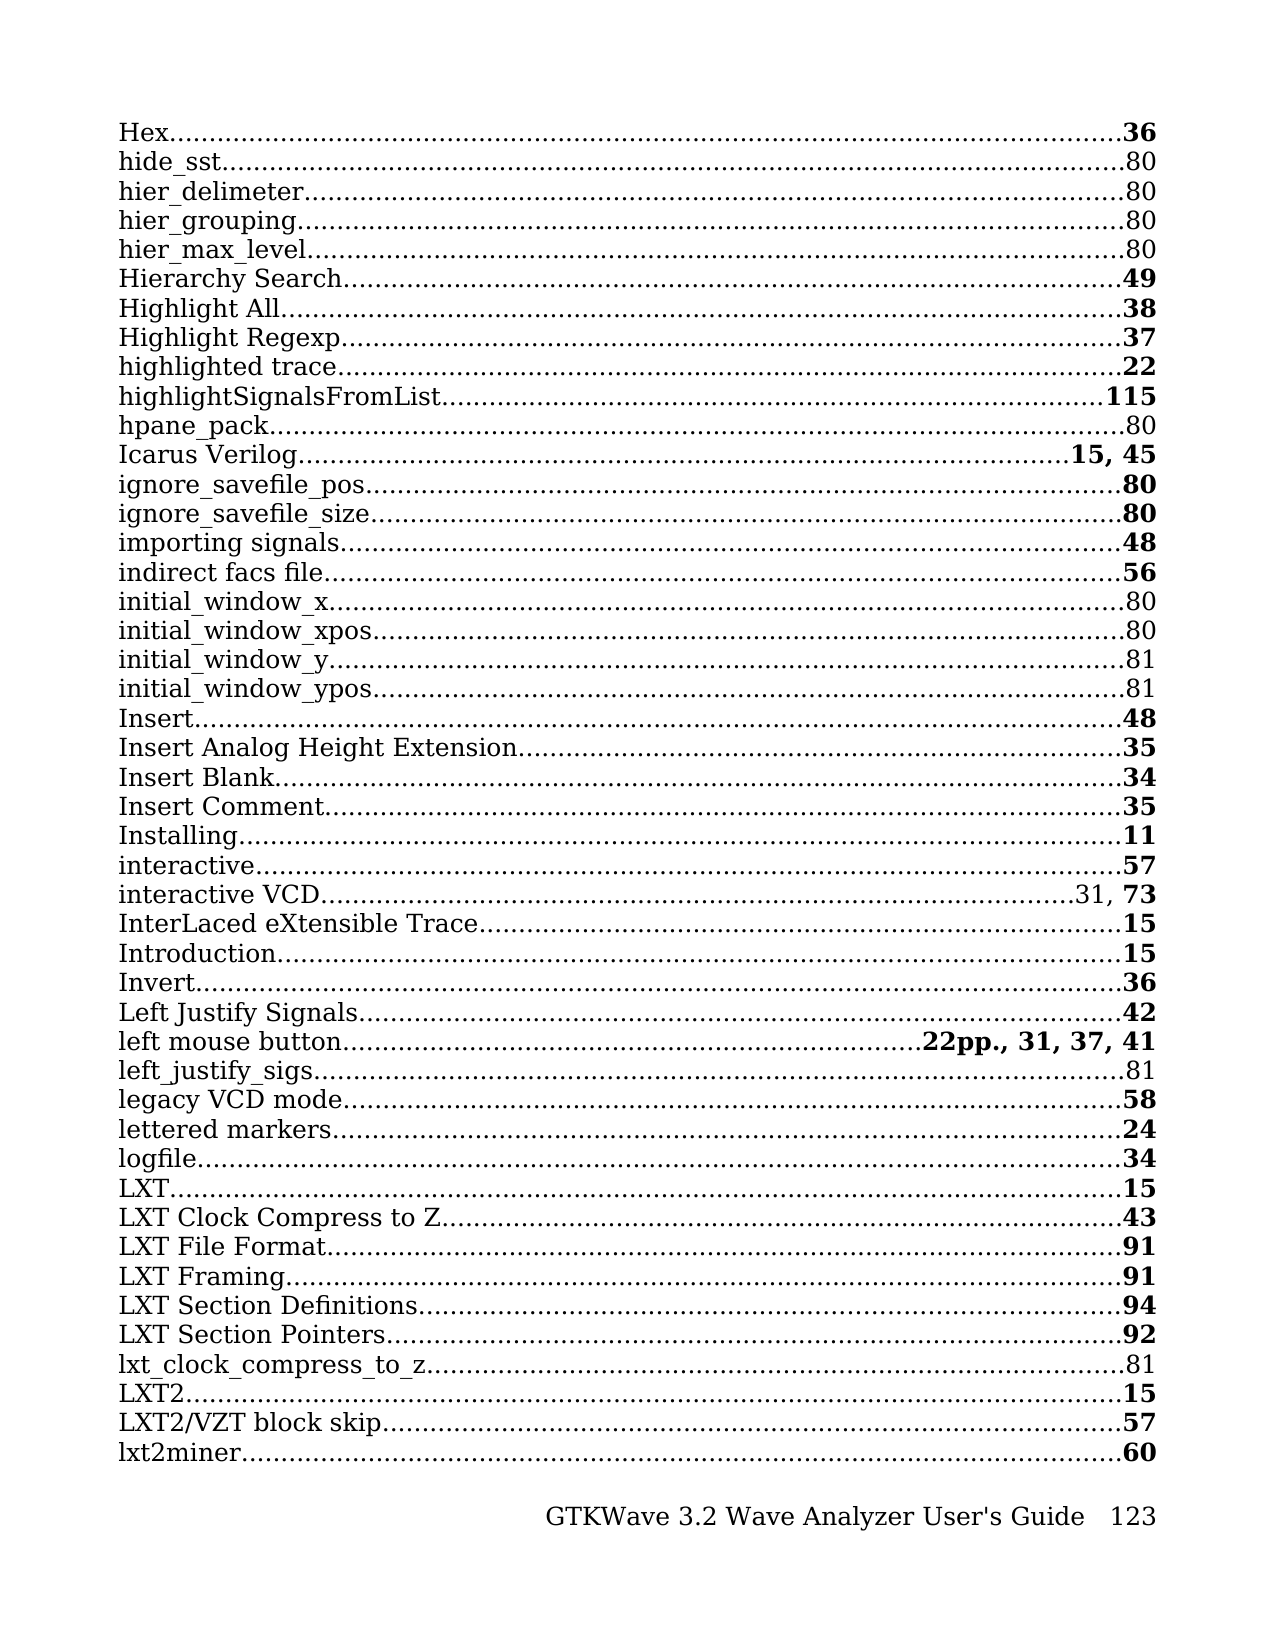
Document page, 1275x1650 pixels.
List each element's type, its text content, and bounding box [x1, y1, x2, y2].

text Invert 36 [118, 968, 1157, 997]
text initial_window_y 81 [118, 645, 1157, 674]
text Insert Blank 34 [118, 762, 1157, 792]
text Highlight All 38 [118, 293, 1157, 323]
text LXT Clock Compress to Z 43 [118, 1203, 1157, 1232]
text initial_window_ypos 81 [118, 674, 1157, 704]
text Insert 48 [118, 704, 1157, 733]
text interactive 57 [118, 851, 1157, 880]
text left_justify_sigs 81 [118, 1056, 1157, 1085]
text hpane_pack 80 [118, 411, 1157, 440]
text Hierarchy Search 49 [118, 264, 1157, 293]
text LXT Framing 91 [118, 1262, 1157, 1291]
text LXT2 15 [118, 1379, 1157, 1408]
text highlighted trace 22 [118, 352, 1157, 382]
text Left Justify Signals 42 [118, 997, 1157, 1027]
text LXT2/VZT block skip 57 [118, 1408, 1157, 1438]
text LXT Section Pointers 92 [118, 1320, 1157, 1350]
text Icarus Verilog 15, 45 [118, 440, 1157, 469]
text hide_sst 80 [118, 147, 1157, 177]
text LXT 15 [118, 1173, 1157, 1203]
text Insert Comment 35 [118, 792, 1157, 821]
text ignore_savefile_size 80 [118, 499, 1157, 528]
text initial_window_x 80 [118, 587, 1157, 616]
text Hex 36 [118, 118, 1157, 147]
text LXT File Format 91 [118, 1232, 1157, 1262]
text left mouse button 22pp., 31, 37, 41 [118, 1027, 1157, 1056]
text hier_delimeter 80 [118, 177, 1157, 206]
text hier_max_level 80 [118, 235, 1157, 264]
text importing signals 48 [118, 528, 1157, 558]
text legacy VCD mode 58 [118, 1085, 1157, 1115]
text initial_window_xpos 80 [118, 616, 1157, 645]
text Introduction 15 [118, 939, 1157, 968]
text lettered markers 24 [118, 1115, 1157, 1144]
text Highlight Regexp 37 [118, 323, 1157, 352]
text interactive VCD 31, 73 [118, 880, 1157, 909]
text Insert Analog Height Extension 35 [118, 733, 1157, 762]
text Installing 11 [118, 821, 1157, 851]
text ignore_savefile_pos 80 [118, 469, 1157, 499]
text indirect facs file 56 [118, 558, 1157, 587]
text lxt_clock_compress_to_z 81 [118, 1350, 1157, 1379]
text hier_grouping 80 [118, 206, 1157, 235]
text LXT Section Definitions 94 [118, 1291, 1157, 1320]
text lxt2miner 60 [118, 1438, 1157, 1467]
text highlightSignalsFromList 115 [118, 382, 1157, 411]
text InterLaced eXtensible Trace 15 [118, 909, 1157, 939]
text logfile 34 [118, 1144, 1157, 1173]
